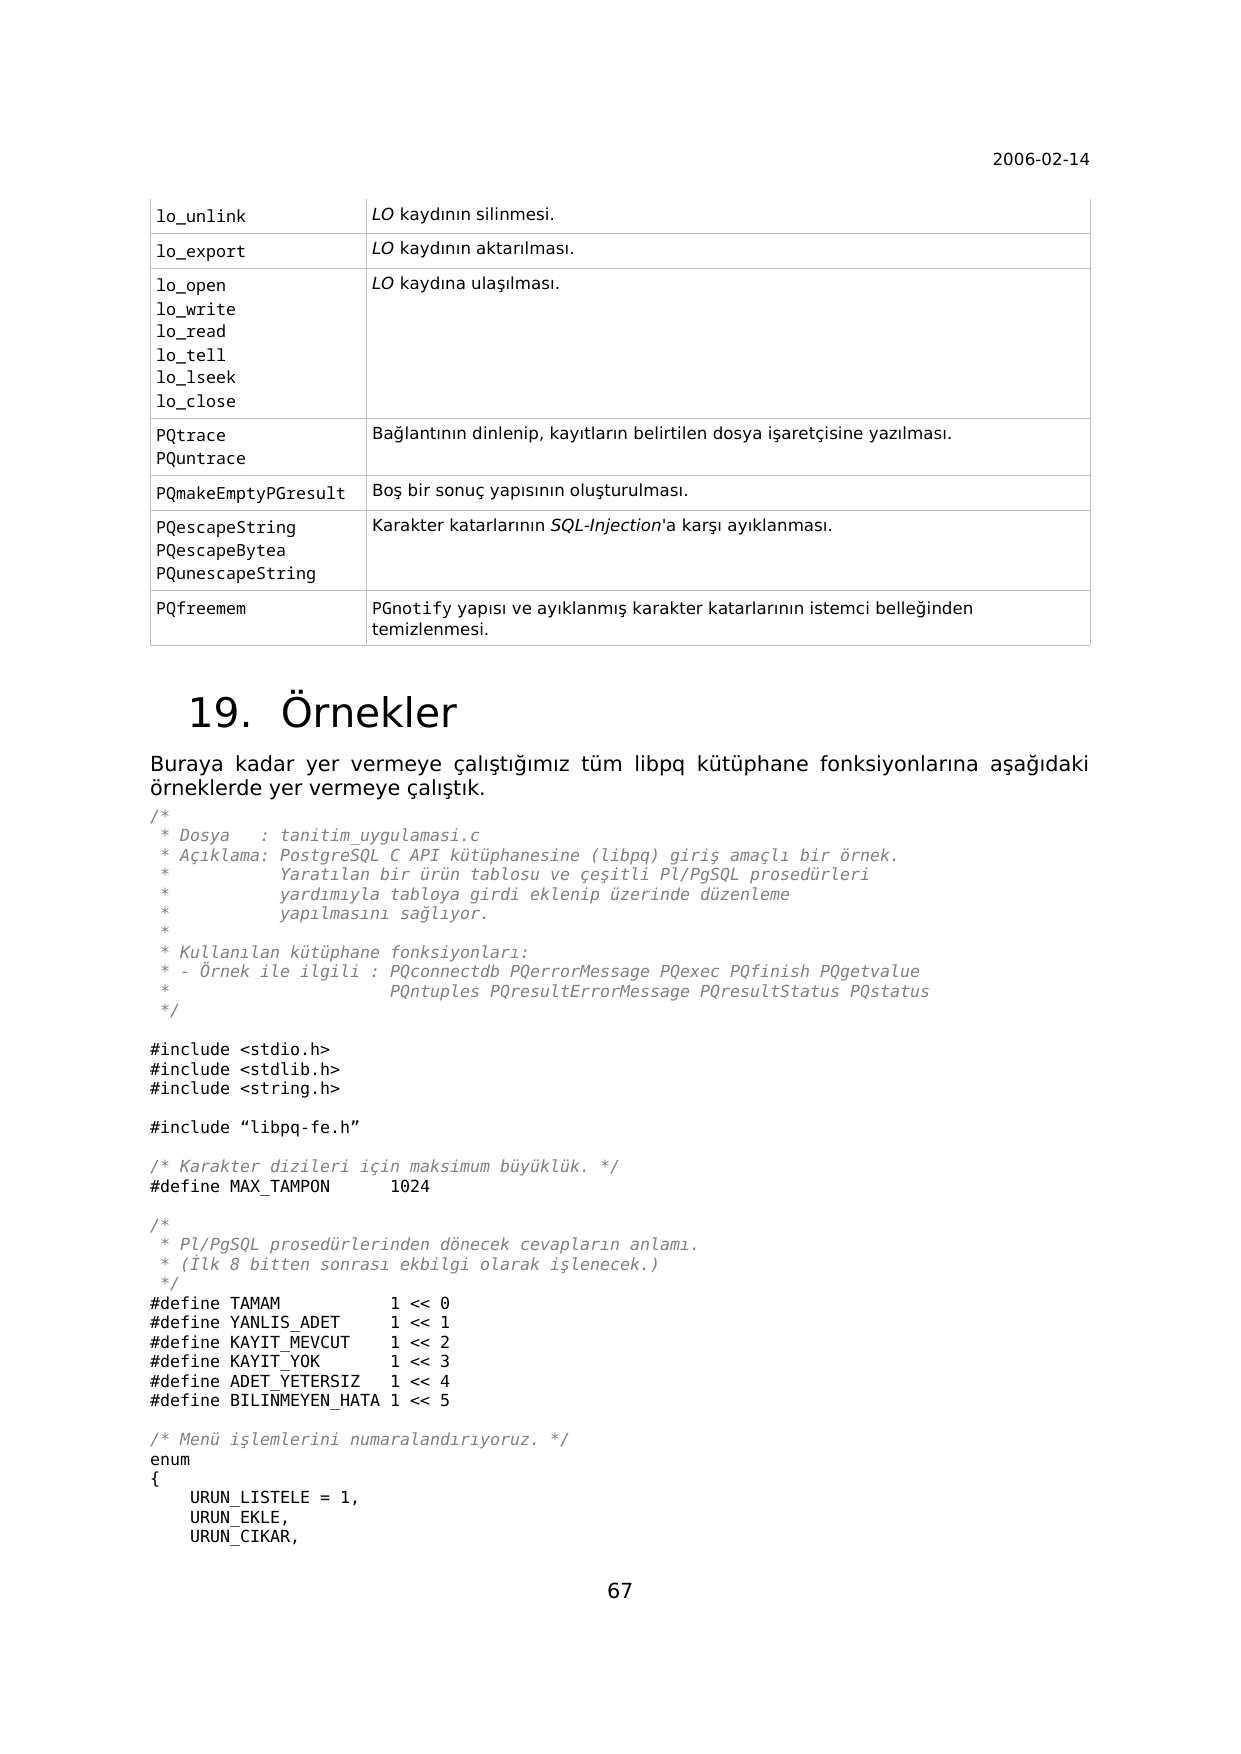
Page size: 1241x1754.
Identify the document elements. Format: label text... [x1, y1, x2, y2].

text #define ADET_YETERSIZ 1 << 4 [150, 1371, 1090, 1391]
text #define TAMAM 1 << 0 [150, 1293, 1090, 1313]
table_cell PGnotify yapısı ve ayıklanmış karakter katarlarının istemci belleğinden temizlenmesi. [367, 591, 1090, 645]
text * Açıklama: PostgreSQL C API kütüphanesine (libpq) giriş amaçlı bir örnek. [150, 846, 1090, 865]
table_cell PQfreemem [151, 591, 366, 645]
text * Yaratılan bir ürün tablosu ve çeşitli Pl/PgSQL prosedürleri [150, 865, 1090, 884]
text #define KAYIT_YOK 1 << 3 [150, 1352, 1090, 1371]
table_cell Bağlantının dinlenip, kayıtların belirtilen dosya işaretçisine yazılması. [367, 419, 1090, 475]
text #include “libpq-fe.h” [150, 1118, 1090, 1138]
text #define YANLIS_ADET 1 << 1 [150, 1313, 1090, 1332]
text */ [150, 1274, 1090, 1293]
text URUN_CIKAR, [150, 1527, 1090, 1547]
text { [150, 1469, 1090, 1488]
table_cell lo_unlink [151, 199, 366, 233]
table_cell lo_open lo_write lo_read lo_tell lo_lseek lo_close [151, 269, 366, 418]
text URUN_EKLE, [150, 1508, 1090, 1527]
table_cell PQescapeString PQescapeBytea PQunescapeString [151, 511, 366, 590]
text URUN_LISTELE = 1, [150, 1488, 1090, 1508]
text Buraya kadar yer vermeye çalıştığımız tüm libpq kütüphane fonksiyonlarına aşağıdaki örneklerde yer vermeye çalıştık. [150, 752, 1090, 801]
table_cell PQmakeEmptyPGresult [151, 476, 366, 510]
text * [150, 923, 1090, 943]
text /* Karakter dizileri için maksimum büyüklük. */ [150, 1157, 1090, 1177]
text #include <string.h> [150, 1079, 1090, 1099]
text /* [150, 807, 1090, 826]
table_cell Karakter katarlarının SQL-Injection'a karşı ayıklanması. [367, 511, 1090, 590]
table_cell LO kaydının aktarılması. [367, 234, 1090, 268]
subtitle Örnekler [187, 690, 1090, 737]
table_cell lo_export [151, 234, 366, 268]
table_cell LO kaydının silinmesi. [367, 199, 1090, 233]
table_cell LO kaydına ulaşılması. [367, 269, 1090, 418]
text * yardımıyla tabloya girdi eklenip üzerinde düzenleme [150, 884, 1090, 904]
text #include <stdio.h> [150, 1040, 1090, 1060]
text * - Örnek ile ilgili : PQconnectdb PQerrorMessage PQexec PQfinish PQgetvalue [150, 962, 1090, 982]
text * Kullanılan kütüphane fonksiyonları: [150, 943, 1090, 962]
text */ [150, 1001, 1090, 1021]
table_cell PQtrace PQuntrace [151, 419, 366, 475]
text #define KAYIT_MEVCUT 1 << 2 [150, 1332, 1090, 1352]
text /* [150, 1216, 1090, 1235]
table_cell Boş bir sonuç yapısının oluşturulması. [367, 476, 1090, 510]
text * (İlk 8 bitten sonrası ekbilgi olarak işlenecek.) [150, 1254, 1090, 1274]
text /* Menü işlemlerini numaralandırıyoruz. */ [150, 1430, 1090, 1449]
text enum [150, 1449, 1090, 1469]
text #include <stdlib.h> [150, 1060, 1090, 1079]
text * Dosya : tanitim_uygulamasi.c [150, 826, 1090, 846]
text * Pl/PgSQL prosedürlerinden dönecek cevapların anlamı. [150, 1235, 1090, 1254]
text #define MAX_TAMPON 1024 [150, 1177, 1090, 1196]
text * yapılmasını sağlıyor. [150, 904, 1090, 923]
text #define BILINMEYEN_HATA 1 << 5 [150, 1391, 1090, 1410]
text * PQntuples PQresultErrorMessage PQresultStatus PQstatus [150, 982, 1090, 1001]
